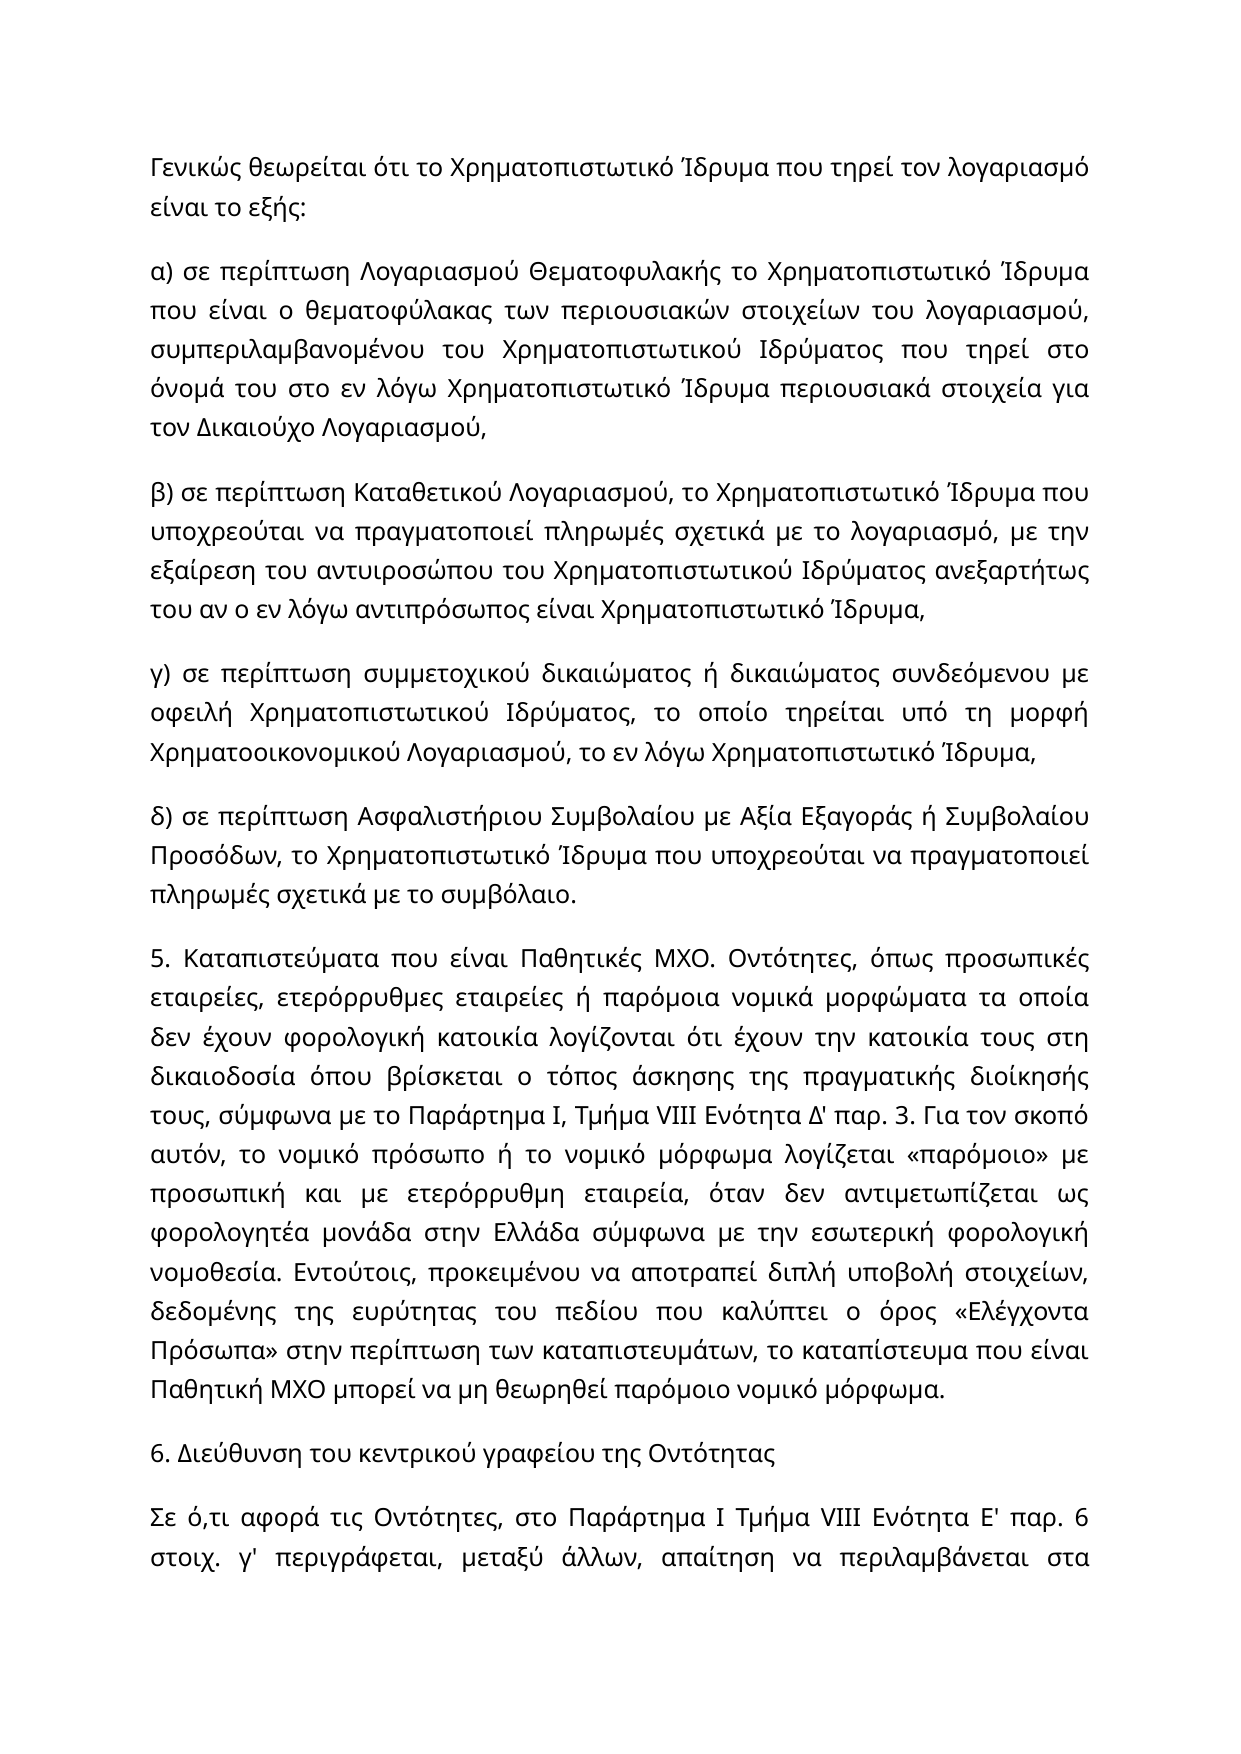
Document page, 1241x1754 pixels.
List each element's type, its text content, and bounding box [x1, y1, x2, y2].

text Γενικώς θεωρείται ότι το Χρηματοπιστωτικό Ίδρυμα που τηρεί τον λογαριασμό είναι το εξής: [150, 150, 1090, 223]
text δ) σε περίπτωση Ασφαλιστήριου Συμβολαίου με Αξία Εξαγοράς ή Συμβολαίου Προσόδων, το Χρηματοπιστωτικό Ίδρυμα που υποχρεούται να πραγματοποιεί πληρωμές σχετικά με το συμβόλαιο. [150, 798, 1090, 911]
text Σε ό,τι αφορά τις Οντότητες, στο Παράρτημα I Τμήμα VIII Ενότητα Ε' παρ. 6 στοιχ. γ' περιγράφεται, μεταξύ άλλων, απαίτηση να περιλαμβάνεται στα [150, 1500, 1090, 1573]
text 5. Καταπιστεύματα που είναι Παθητικές ΜΧΟ. Οντότητες, όπως προσωπικές εταιρείες, ετερόρρυθμες εταιρείες ή παρόμοια νομικά μορφώματα τα οποία δεν έχουν φορολογική κατοικία λογίζονται ότι έχουν την κατοικία τους στη δικαιοδοσία όπου βρίσκεται ο τόπος άσκησης της πραγματικής διοίκησής τους, σύμφωνα με το Παράρτημα I, Τμήμα VIII Ενότητα Δ' παρ. 3. Για τον σκοπό αυτόν, το νομικό πρόσωπο ή το νομικό μόρφωμα λογίζεται «παρόμοιο» με προσωπική και με ετερόρρυθμη εταιρεία, όταν δεν αντιμετωπίζεται ως φορολογητέα μονάδα στην Ελλάδα σύμφωνα με την εσωτερική φορολογική νομοθεσία. Εντούτοις, προκειμένου να αποτραπεί διπλή υποβολή στοιχείων, δεδομένης της ευρύτητας του πεδίου που καλύπτει ο όρος «Ελέγχοντα Πρόσωπα» στην περίπτωση των καταπιστευμάτων, το καταπίστευμα που είναι Παθητική ΜΧΟ μπορεί να μη θεωρηθεί παρόμοιο νομικό μόρφωμα. [150, 941, 1090, 1406]
text γ) σε περίπτωση συμμετοχικού δικαιώματος ή δικαιώματος συνδεόμενου με οφειλή Χρηματοπιστωτικού Ιδρύματος, το οποίο τηρείται υπό τη μορφή Χρηματοοικονομικού Λογαριασμού, το εν λόγω Χρηματοπιστωτικό Ίδρυμα, [150, 656, 1090, 768]
text β) σε περίπτωση Καταθετικού Λογαριασμού, το Χρηματοπιστωτικό Ίδρυμα που υποχρεούται να πραγματοποιεί πληρωμές σχετικά με το λογαριασμό, με την εξαίρεση του αντυιροσώπου του Χρηματοπιστωτικού Ιδρύματος ανεξαρτήτως του αν ο εν λόγω αντιπρόσωπος είναι Χρηματοπιστωτικό Ίδρυμα, [150, 474, 1090, 626]
text α) σε περίπτωση Λογαριασμού Θεματοφυλακής το Χρηματοπιστωτικό Ίδρυμα που είναι ο θεματοφύλακας των περιουσιακών στοιχείων του λογαριασμού, συμπεριλαμβανομένου του Χρηματοπιστωτικού Ιδρύματος που τηρεί στο όνομά του στο εν λόγω Χρηματοπιστωτικό Ίδρυμα περιουσιακά στοιχεία για τον Δικαιούχο Λογαριασμού, [150, 253, 1090, 444]
text 6. Διεύθυνση του κεντρικού γραφείου της Οντότητας [150, 1436, 1090, 1470]
